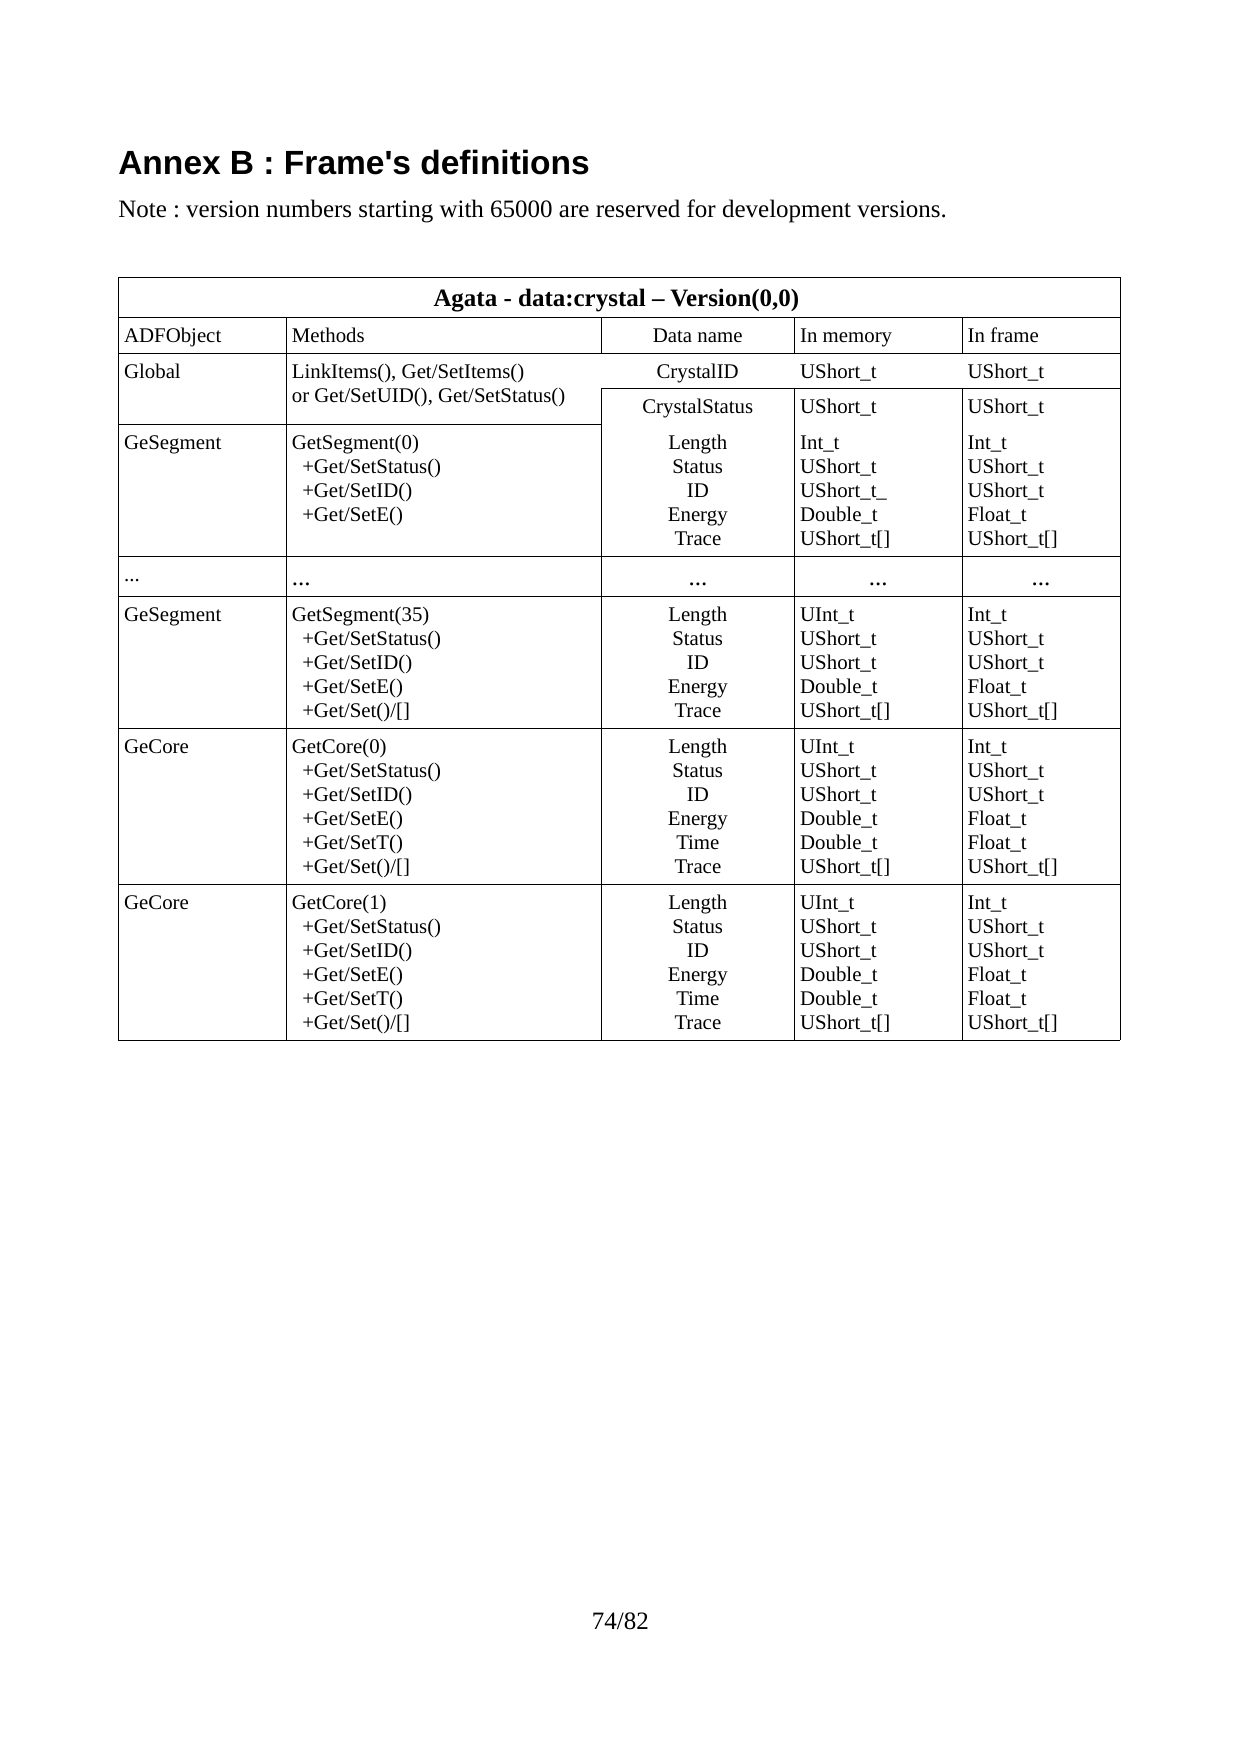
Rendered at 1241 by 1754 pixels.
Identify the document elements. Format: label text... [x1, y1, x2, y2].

table_cell In memory [795, 318, 962, 353]
table_cell Length Status ID Energy Trace [602, 597, 794, 728]
table_cell Methods [287, 318, 601, 353]
table_cell GetCore(0) +Get/SetStatus() +Get/SetID() +Get/SetE() +Get/SetT() +Get/Set()/[] [287, 729, 601, 884]
table_cell Int_t UShort_t UShort_t Float_t UShort_t[] [963, 424, 1120, 556]
table_cell GeSegment [119, 597, 286, 728]
table_cell GetCore(1) +Get/SetStatus() +Get/SetID() +Get/SetE() +Get/SetT() +Get/Set()/[] [287, 885, 601, 1040]
table_cell Int_t UShort_t UShort_t Float_t UShort_t[] [963, 597, 1120, 728]
table_cell Length Status ID Energy Time Trace [602, 885, 794, 1040]
table_cell GetSegment(35) +Get/SetStatus() +Get/SetID() +Get/SetE() +Get/Set()/[] [287, 597, 601, 728]
table_cell GeCore [119, 729, 286, 884]
table_cell Int_t UShort_t UShort_t Float_t Float_t UShort_t[] [963, 885, 1120, 1040]
table_cell Int_t UShort_t UShort_t Float_t Float_t UShort_t[] [963, 729, 1120, 884]
table_cell Length Status ID Energy Time Trace [602, 729, 794, 884]
table_cell GeSegment [119, 425, 286, 556]
table_cell GeCore [119, 885, 286, 1040]
table_header CrystalID [601, 354, 794, 388]
table_cell ... [795, 557, 962, 596]
subtitle Annex B : Frame's definitions [118, 143, 1122, 182]
table_cell UInt_t UShort_t UShort_t Double_t Double_t UShort_t[] [795, 885, 962, 1040]
table_cell Data name [602, 318, 794, 353]
table_cell UInt_t UShort_t UShort_t Double_t Double_t UShort_t[] [795, 729, 962, 884]
table_cell UInt_t UShort_t UShort_t Double_t UShort_t[] [795, 597, 962, 728]
table_cell Global [119, 354, 286, 424]
table_header UShort_t [794, 354, 962, 388]
table_cell GetSegment(0) +Get/SetStatus() +Get/SetID() +Get/SetE() [287, 425, 601, 556]
table_cell LinkItems(), Get/SetItems() or Get/SetUID(), Get/SetStatus() [287, 354, 601, 424]
table_cell ... [287, 557, 601, 596]
table_cell ADFObject [119, 318, 286, 353]
table_cell UShort_t [963, 389, 1120, 424]
table_cell ... [602, 557, 794, 596]
table_cell Int_t UShort_t UShort_t_ Double_t UShort_t[] [795, 424, 962, 556]
table_cell CrystalStatus [602, 389, 794, 424]
text Note : version numbers starting with 65000 are reserved for development versions. [118, 194, 1122, 223]
table_cell UShort_t [795, 389, 962, 424]
table_cell Length Status ID Energy Trace [602, 424, 794, 556]
table_cell ... [963, 557, 1120, 596]
table_cell ... [119, 557, 286, 596]
table_header UShort_t [962, 354, 1120, 388]
table_header Agata - data:crystal – Version(0,0) [119, 278, 1120, 317]
table_cell In frame [963, 318, 1120, 353]
